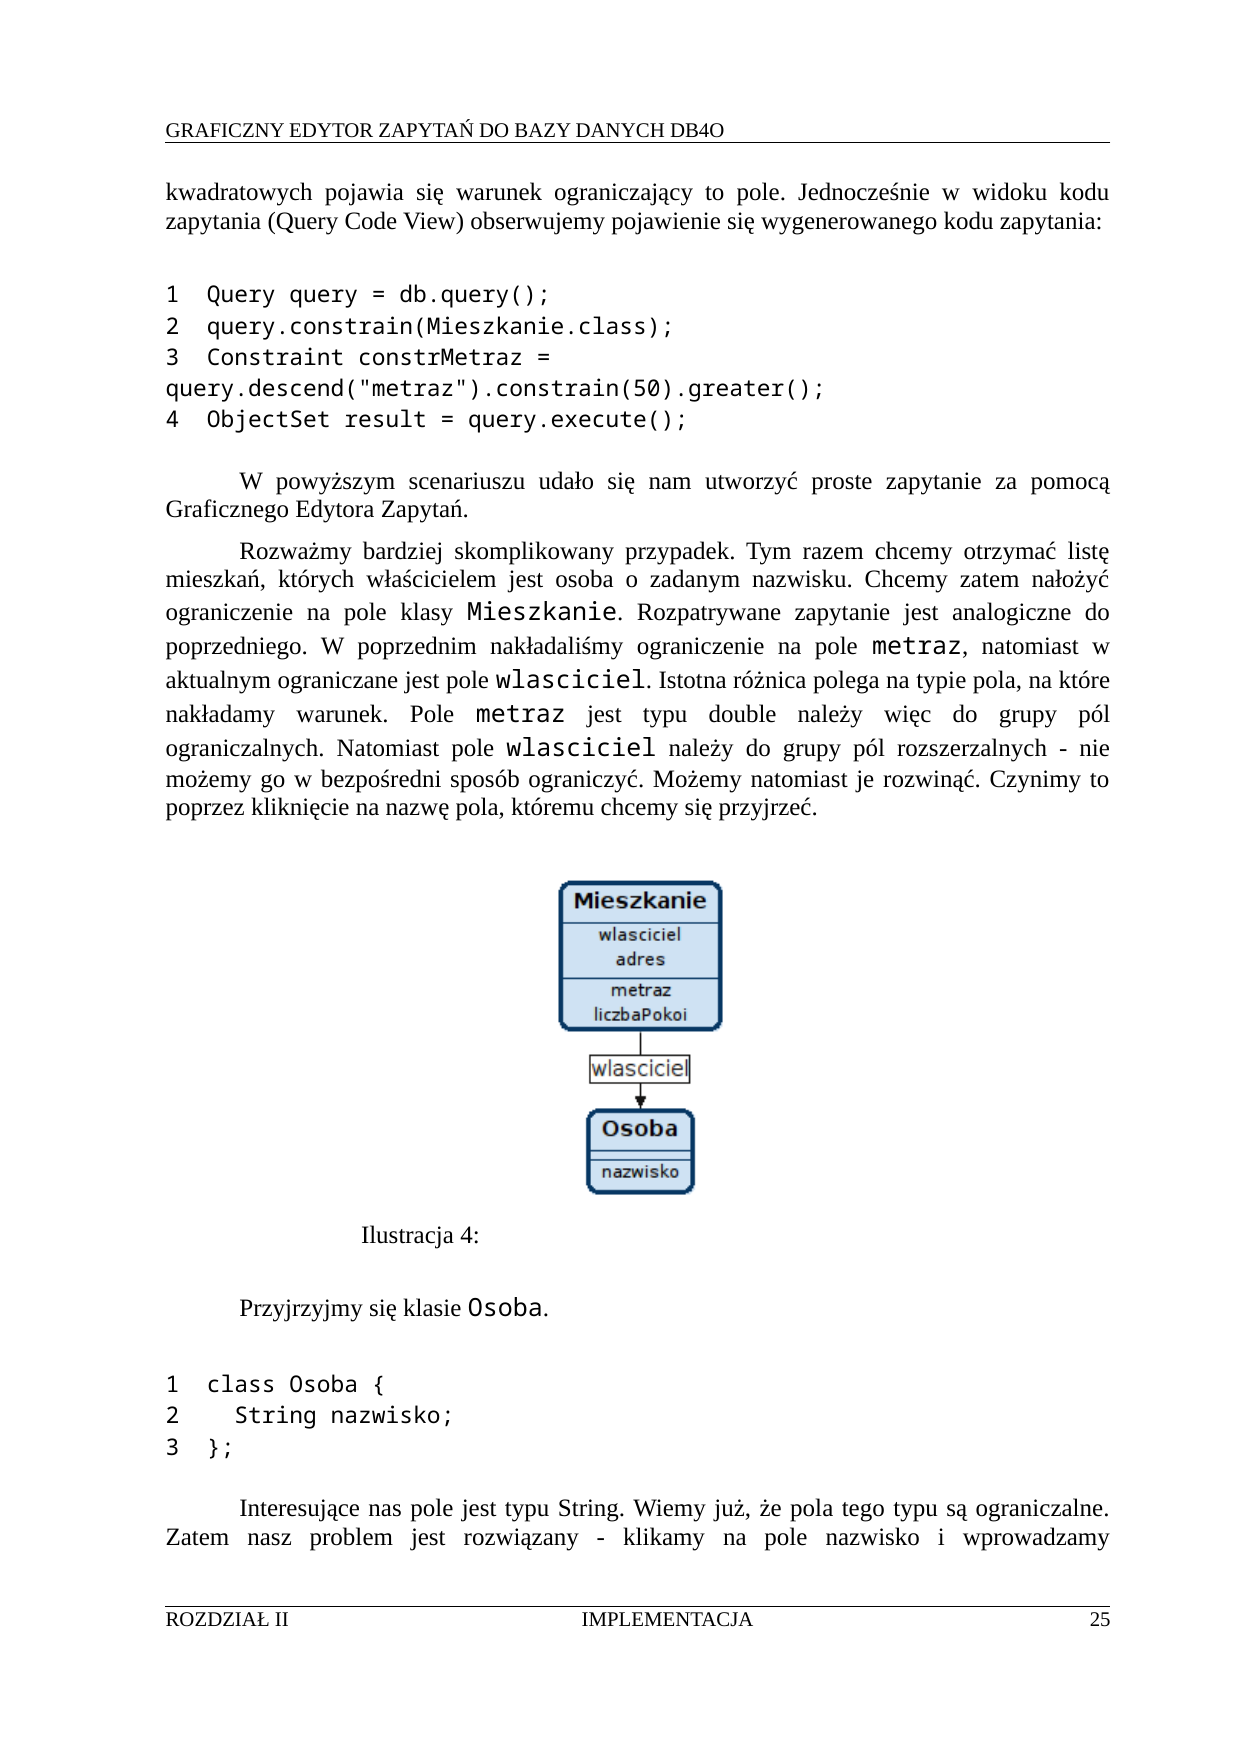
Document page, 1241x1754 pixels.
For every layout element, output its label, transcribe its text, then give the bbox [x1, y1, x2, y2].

text 3 Constraint constrMetraz = query.descend("metraz").constrain(50).greater(); [165, 341, 1110, 403]
text Rozważmy bardziej skomplikowany przypadek. Tym razem chcemy otrzymać listę mieszkań, których właścicielem jest osoba o zadanym nazwisku. Chcemy zatem nałożyć ograniczenie na pole klasy Mieszkanie. Rozpatrywane zapytanie jest analogiczne do poprzedniego. W poprzednim nakładaliśmy ograniczenie na pole metraz, natomiast w aktualnym ograniczane jest pole wlasciciel. Istotna różnica polega na typie pola, na które nakładamy warunek. Pole metraz jest typu double należy więc do grupy pól ograniczalnych. Natomiast pole wlasciciel należy do grupy pól rozszerzalnych - nie możemy go w bezpośredni sposób ograniczyć. Możemy natomiast je rozwinąć. Czynimy to poprzez kliknięcie na nazwę pola, któremu chcemy się przyjrzeć. [165, 536, 1110, 821]
text 3 }; [165, 1430, 1110, 1462]
text kwadratowych pojawia się warunek ograniczający to pole. Jednocześnie w widoku kodu zapytania (Query Code View) obserwujemy pojawienie się wygenerowanego kodu zapytania: [165, 177, 1110, 234]
picture [361, 865, 915, 1221]
text 1 Query query = db.query(); [165, 278, 1110, 309]
text W powyższym scenariuszu udało się nam utworzyć proste zapytanie za pomocą Graficznego Edytora Zapytań. [165, 466, 1110, 523]
text Ilustracja 4: [361, 1221, 915, 1249]
text Przyjrzyjmy się klasie Osoba. [165, 1290, 1110, 1324]
text 1 class Osoba { [165, 1368, 1110, 1399]
text 2 query.constrain(Mieszkanie.class); [165, 309, 1110, 341]
text 4 ObjectSet result = query.execute(); [165, 403, 1110, 434]
text Interesujące nas pole jest typu String. Wiemy już, że pola tego typu są ograniczalne. Zatem nasz problem jest rozwiązany - klikamy na pole nazwisko i wprowadzamy [165, 1493, 1110, 1550]
text 2 String nazwisko; [165, 1399, 1110, 1430]
